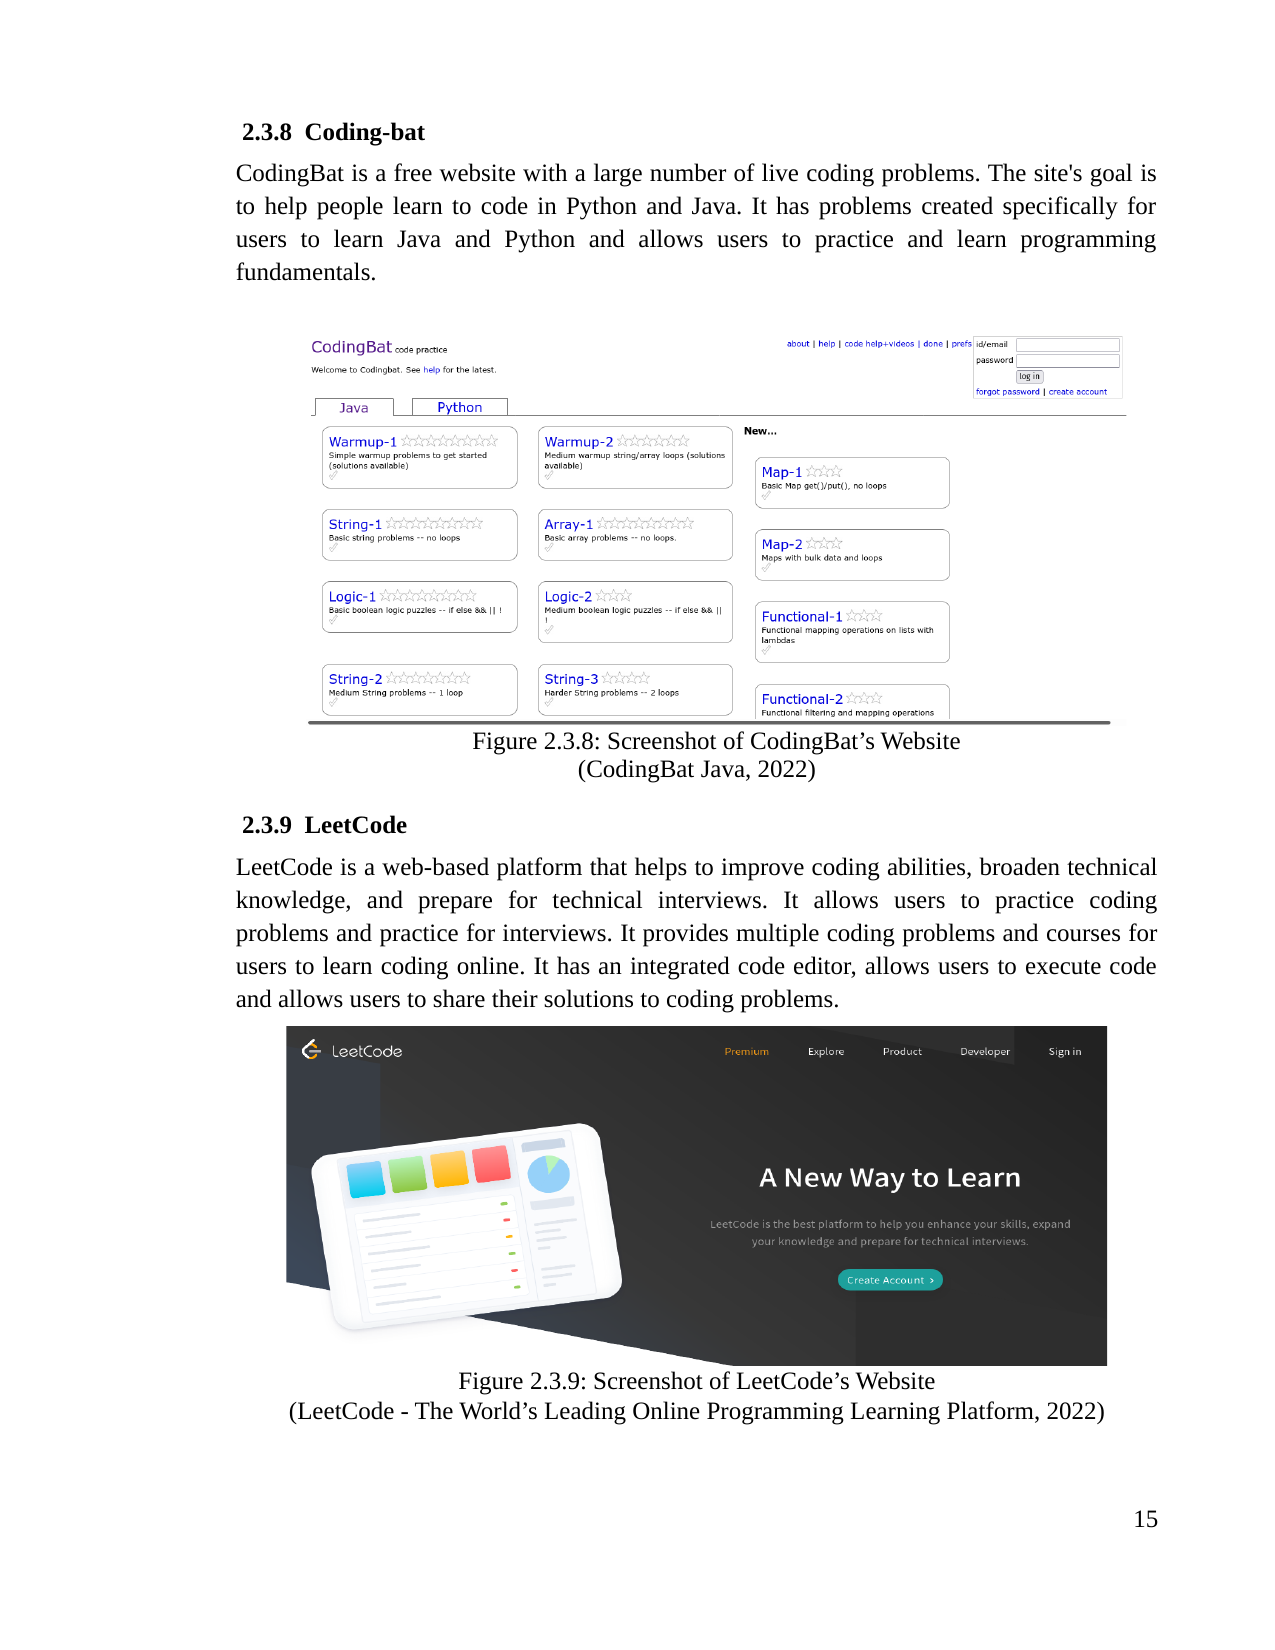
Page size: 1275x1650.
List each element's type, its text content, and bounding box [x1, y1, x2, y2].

text (CodingBat Java, 2022) [236, 317, 1158, 783]
subtitle Coding-bat [236, 117, 1158, 146]
picture [306, 331, 1127, 726]
text Figure 2.3.8: Screenshot of CodingBat’s Website [306, 726, 1127, 754]
text (LeetCode - The World’s Leading Online Programming Learning Platform, 2022) [236, 1366, 1158, 1425]
picture [286, 1026, 1108, 1366]
subtitle LeetCode [236, 810, 1158, 839]
text CodingBat is a free website with a large number of live coding problems. The site's goal is to help people learn to code in Python and Java. It has problems created specifically for users to learn Java and Python and allows users to practice and learn programming fundamentals. [236, 158, 1158, 286]
text Figure 2.3.9: Screenshot of LeetCode’s Website [286, 1366, 1107, 1394]
text LeetCode is a web-based platform that helps to improve coding abilities, broaden technical knowledge, and prepare for technical interviews. It allows users to practice coding problems and practice for interviews. It provides multiple coding problems and courses for users to learn coding online. It has an integrated code editor, allows users to execute code and allows users to share their solutions to coding problems. [236, 852, 1158, 1012]
